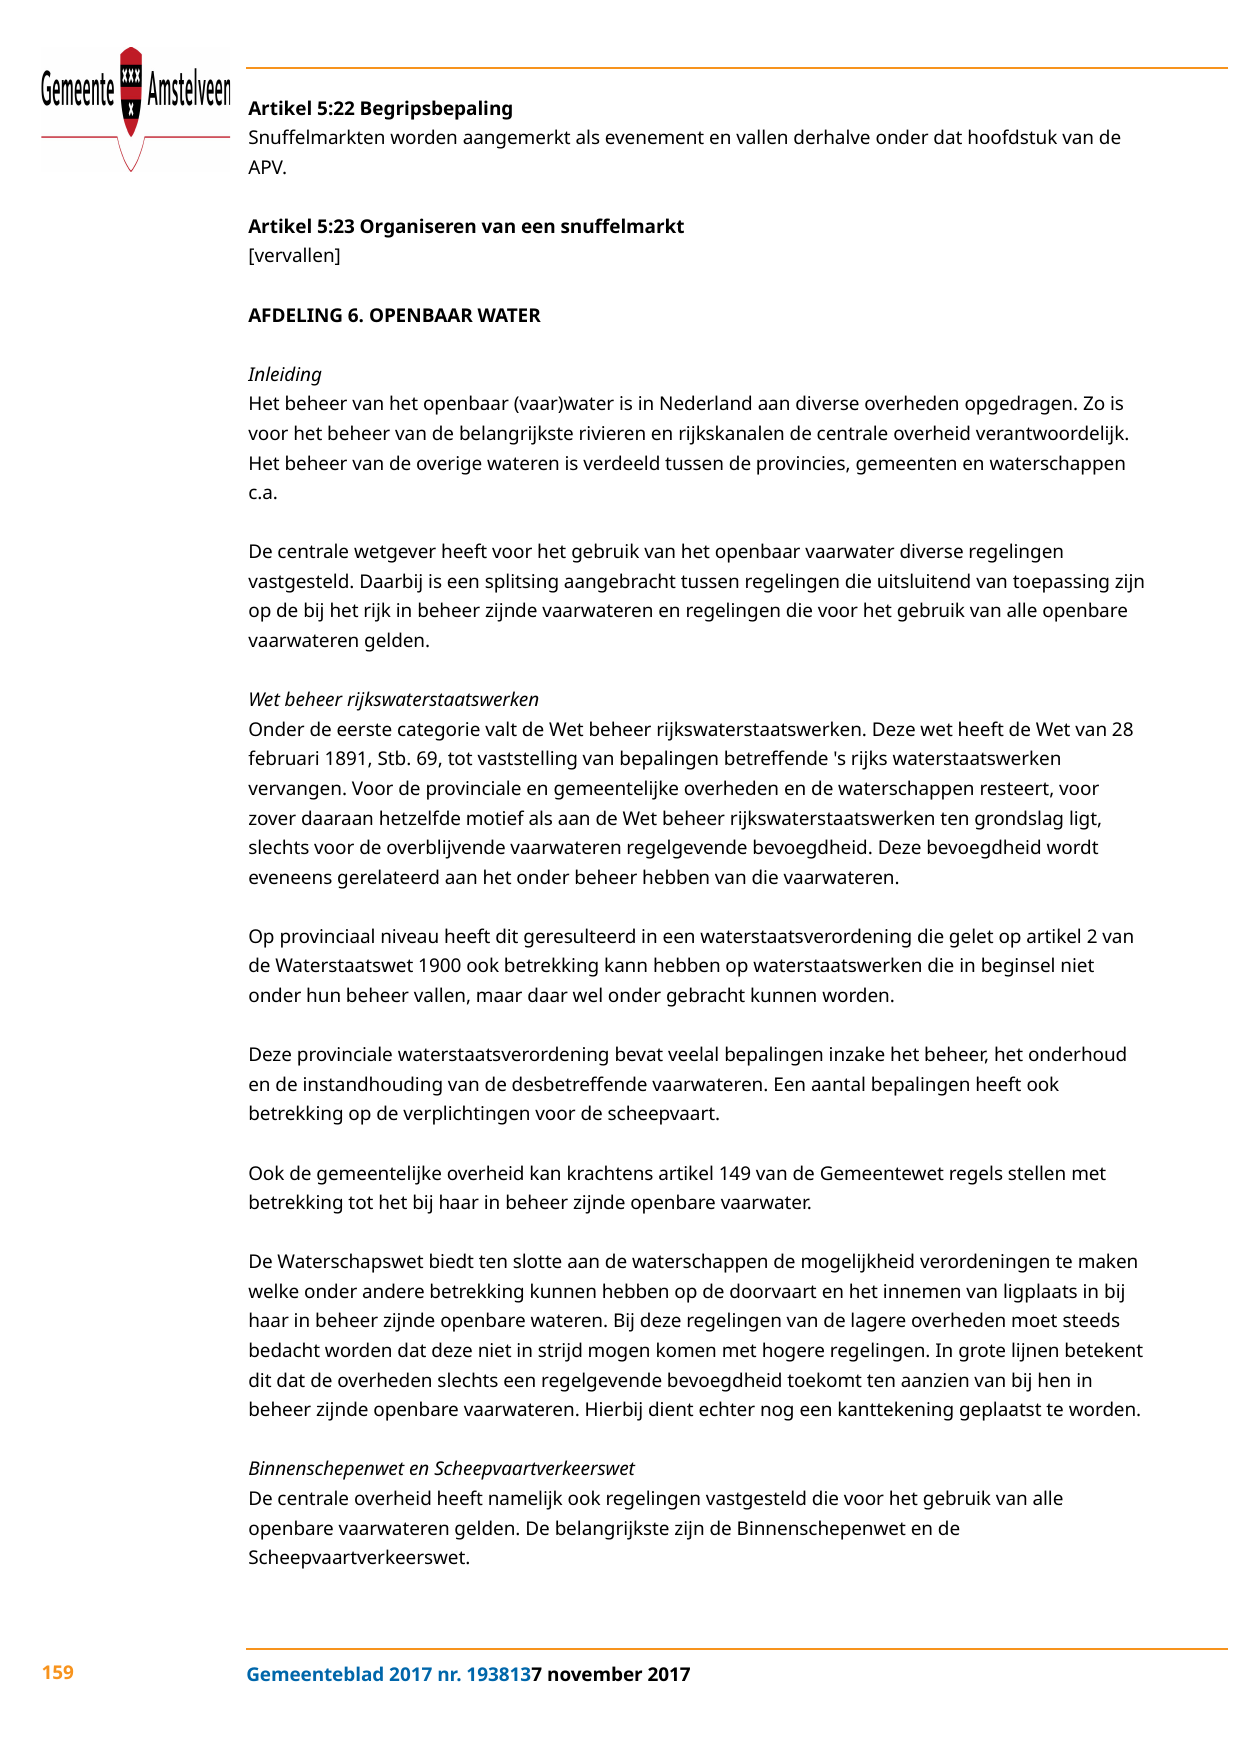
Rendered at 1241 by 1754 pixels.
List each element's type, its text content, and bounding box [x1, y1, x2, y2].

text Wet beheer rijkswaterstaatswerken [248, 686, 1152, 712]
text Artikel 5:23 Organiseren van een snuffelmarkt [248, 213, 1152, 239]
text Deze provinciale waterstaatsverordening bevat veelal bepalingen inzake het beheer, het onderhoud en de instandhouding van de desbetreffende vaarwateren. Een aantal bepalingen heeft ook betrekking op de verplichtingen voor de scheepvaart. [248, 1041, 1152, 1126]
text Binnenschepenwet en Scheepvaartverkeerswet [248, 1456, 1152, 1481]
text [vervallen] [248, 243, 1152, 268]
text De Waterschapswet biedt ten slotte aan de waterschappen de mogelijkheid verordeningen te maken welke onder andere betrekking kunnen hebben op de doorvaart en het innemen van ligplaats in bij haar in beheer zijnde openbare wateren. Bij deze regelingen van de lagere overheden moet steeds bedacht worden dat deze niet in strijd mogen komen met hogere regelingen. In grote lijnen betekent dit dat de overheden slechts een regelgevende bevoegdheid toekomt ten aanzien van bij hen in beheer zijnde openbare vaarwateren. Hierbij dient echter nog een kanttekening geplaatst te worden. [248, 1248, 1152, 1422]
picture [41, 47, 231, 172]
text Inleiding [248, 361, 1152, 387]
text Onder de eerste categorie valt de Wet beheer rijkswaterstaatswerken. Deze wet heeft de Wet van 28 februari 1891, Stb. 69, tot vaststelling van bepalingen betreffende 's rijks waterstaatswerken vervangen. Voor de provinciale en gemeentelijke overheden en de waterschappen resteert, voor zover daaraan hetzelfde motief als aan de Wet beheer rijkswaterstaatswerken ten grondslag ligt, slechts voor de overblijvende vaarwateren regelgevende bevoegdheid. Deze bevoegdheid wordt eveneens gerelateerd aan het onder beheer hebben van die vaarwateren. [248, 716, 1152, 890]
text Ook de gemeentelijke overheid kan krachtens artikel 149 van de Gemeentewet regels stellen met betrekking tot het bij haar in beheer zijnde openbare vaarwater. [248, 1160, 1152, 1215]
text Snuffelmarkten worden aangemerkt als evenement en vallen derhalve onder dat hoofdstuk van de APV. [248, 124, 1152, 180]
text De centrale wetgever heeft voor het gebruik van het openbaar vaarwater diverse regelingen vastgesteld. Daarbij is een splitsing aangebracht tussen regelingen die uitsluitend van toepassing zijn op de bij het rijk in beheer zijnde vaarwateren en regelingen die voor het gebruik van alle openbare vaarwateren gelden. [248, 538, 1152, 653]
text Op provinciaal niveau heeft dit geresulteerd in een waterstaatsverordening die gelet op artikel 2 van de Waterstaatswet 1900 ook betrekking kann hebben op waterstaatswerken die in beginsel niet onder hun beheer vallen, maar daar wel onder gebracht kunnen worden. [248, 923, 1152, 1008]
text Artikel 5:22 Begripsbepaling [248, 95, 1152, 121]
text AFDELING 6. OPENBAAR WATER [248, 302, 1152, 328]
text De centrale overheid heeft namelijk ook regelingen vastgesteld die voor het gebruik van alle openbare vaarwateren gelden. De belangrijkste zijn de Binnenschepenwet en de Scheepvaartverkeerswet. [248, 1485, 1152, 1570]
text Het beheer van het openbaar (vaar)water is in Nederland aan diverse overheden opgedragen. Zo is voor het beheer van de belangrijkste rivieren en rijkskanalen de centrale overheid verantwoordelijk. Het beheer van de overige wateren is verdeeld tussen de provincies, gemeenten en waterschappen c.a. [248, 391, 1152, 505]
